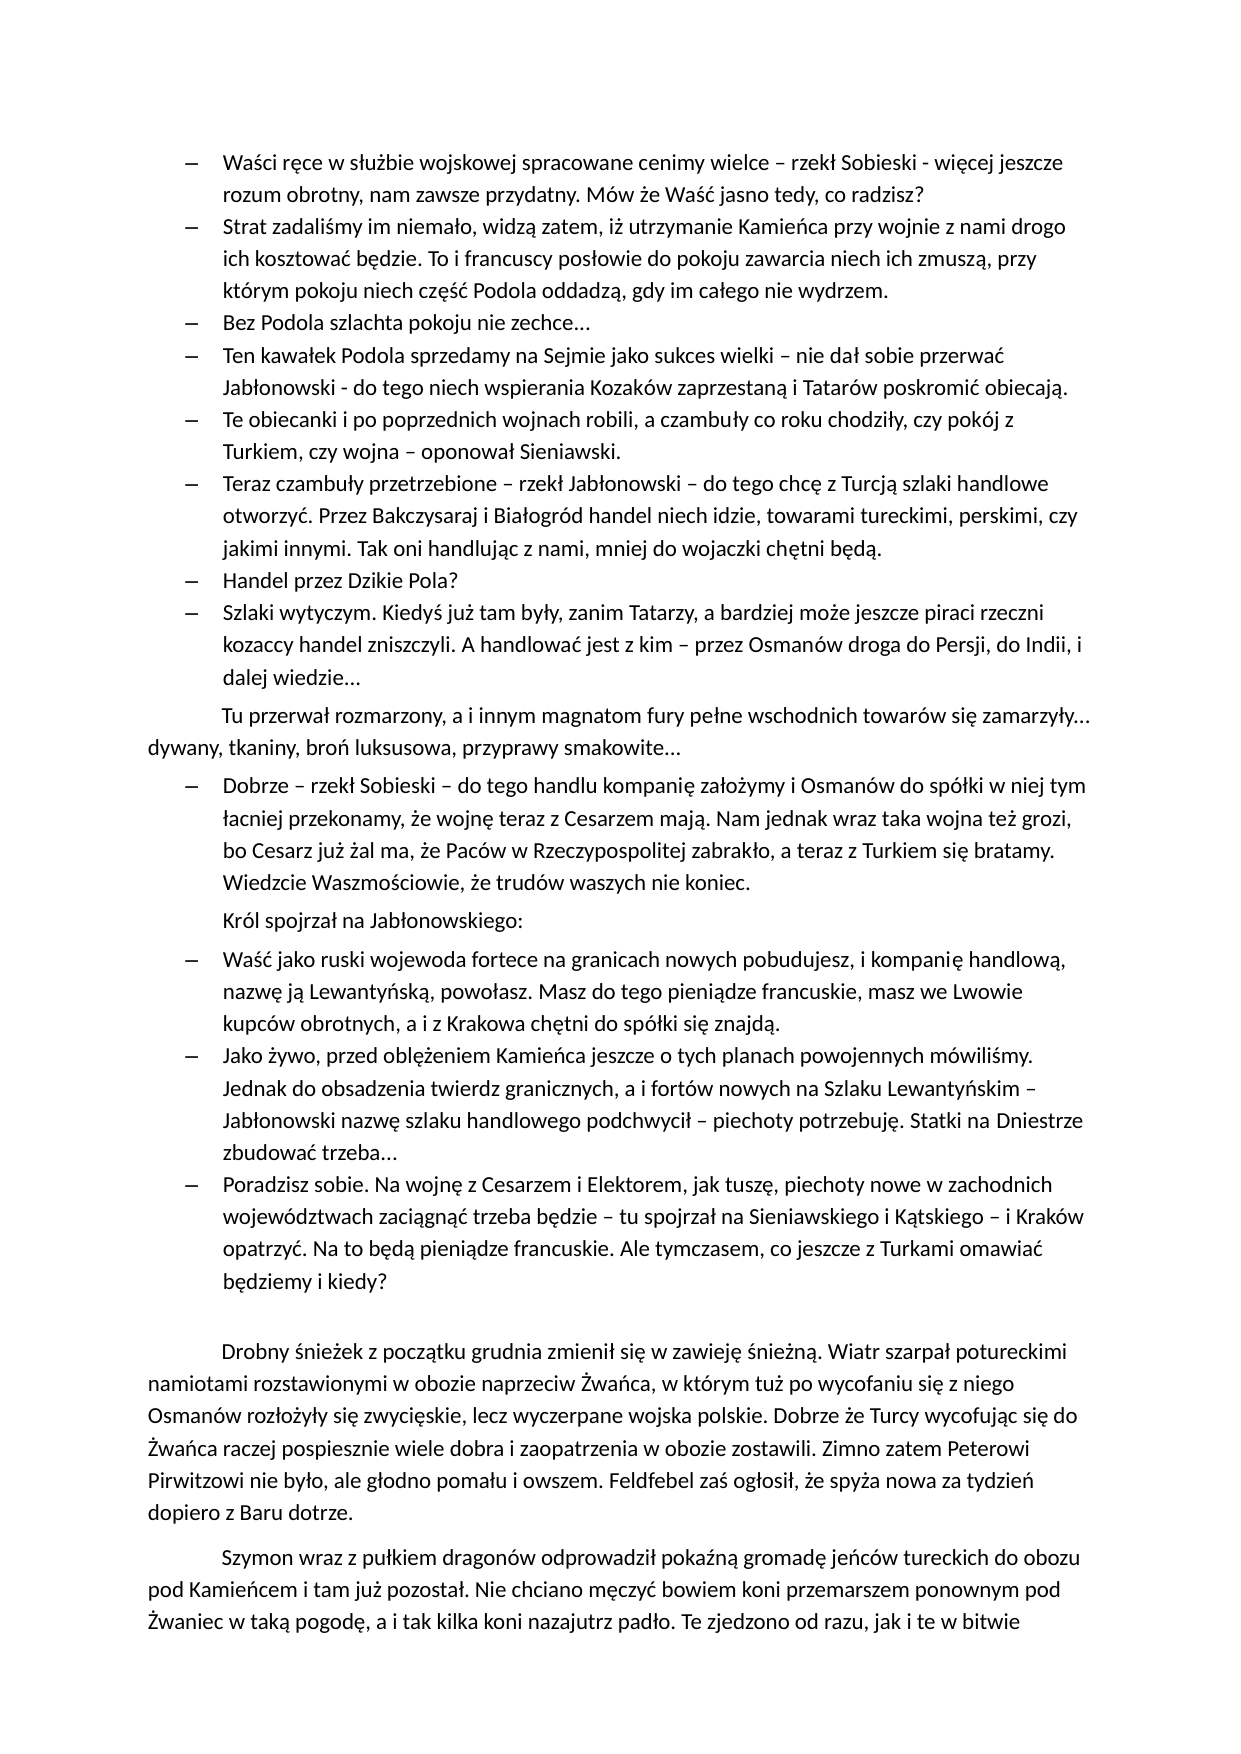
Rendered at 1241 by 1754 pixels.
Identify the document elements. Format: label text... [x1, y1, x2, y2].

list Ten kawałek Podola sprzedamy na Sejmie jako sukces wielki – nie dał sobie przerwać Jabłonowski - do tego niech wspierania Kozaków zaprzestaną i Tatarów poskromić obiecają. [185, 341, 1093, 401]
text Tu przerwał rozmarzony, a i innym magnatom fury pełne wschodnich towarów się zamarzyły... dywany, tkaniny, broń luksusowa, przyprawy smakowite... [148, 701, 1093, 761]
list Handel przez Dzikie Pola? [185, 566, 1093, 594]
list Poradzisz sobie. Na wojnę z Cesarzem i Elektorem, jak tuszę, piechoty nowe w zachodnich województwach zaciągnąć trzeba będzie – tu spojrzał na Sieniawskiego i Kątskiego – i Kraków opatrzyć. Na to będą pieniądze francuskie. Ale tymczasem, co jeszcze z Turkami omawiać będziemy i kiedy? [185, 1170, 1093, 1295]
text Szymon wraz z pułkiem dragonów odprowadził pokaźną gromadę jeńców tureckich do obozu pod Kamieńcem i tam już pozostał. Nie chciano męczyć bowiem koni przemarszem ponownym pod Żwaniec w taką pogodę, a i tak kilka koni nazajutrz padło. Te zjedzono od razu, jak i te w bitwie [148, 1543, 1093, 1635]
list Waść jako ruski wojewoda fortece na granicach nowych pobudujesz, i kompanię handlową, nazwę ją Lewantyńską, powołasz. Masz do tego pieniądze francuskie, masz we Lwowie kupców obrotnych, a i z Krakowa chętni do spółki się znajdą. [185, 945, 1093, 1037]
list Król spojrzał na Jabłonowskiego: [185, 906, 1093, 934]
list Szlaki wytyczym. Kiedyś już tam były, zanim Tatarzy, a bardziej może jeszcze piraci rzeczni kozaccy handel zniszczyli. A handlować jest z kim – przez Osmanów droga do Persji, do Indii, i dalej wiedzie... [185, 598, 1093, 691]
list Bez Podola szlachta pokoju nie zechce... [185, 308, 1093, 337]
text Drobny śnieżek z początku grudnia zmienił się w zawieję śnieżną. Wiatr szarpał potureckimi namiotami rozstawionymi w obozie naprzeciw Żwańca, w którym tuż po wycofaniu się z niego Osmanów rozłożyły się zwycięskie, lecz wyczerpane wojska polskie. Dobrze że Turcy wycofując się do Żwańca raczej pospiesznie wiele dobra i zaopatrzenia w obozie zostawili. Zimno zatem Peterowi Pirwitzowi nie było, ale głodno pomału i owszem. Feldfebel zaś ogłosił, że spyża nowa za tydzień dopiero z Baru dotrze. [148, 1337, 1093, 1526]
list Strat zadaliśmy im niemało, widzą zatem, iż utrzymanie Kamieńca przy wojnie z nami drogo ich kosztować będzie. To i francuscy posłowie do pokoju zawarcia niech ich zmuszą, przy którym pokoju niech część Podola oddadzą, gdy im całego nie wydrzem. [185, 212, 1093, 304]
list Waści ręce w służbie wojskowej spracowane cenimy wielce – rzekł Sobieski - więcej jeszcze rozum obrotny, nam zawsze przydatny. Mów że Waść jasno tedy, co radzisz? [185, 148, 1093, 208]
list Teraz czambuły przetrzebione – rzekł Jabłonowski – do tego chcę z Turcją szlaki handlowe otworzyć. Przez Bakczysaraj i Białogród handel niech idzie, towarami tureckimi, perskimi, czy jakimi innymi. Tak oni handlując z nami, mniej do wojaczki chętni będą. [185, 469, 1093, 562]
list Jako żywo, przed oblężeniem Kamieńca jeszcze o tych planach powojennych mówiliśmy. Jednak do obsadzenia twierdz granicznych, a i fortów nowych na Szlaku Lewantyńskim – Jabłonowski nazwę szlaku handlowego podchwycił – piechoty potrzebuję. Statki na Dniestrze zbudować trzeba... [185, 1041, 1093, 1166]
list Te obiecanki i po poprzednich wojnach robili, a czambuły co roku chodziły, czy pokój z Turkiem, czy wojna – oponował Sieniawski. [185, 405, 1093, 465]
list Dobrze – rzekł Sobieski – do tego handlu kompanię założymy i Osmanów do spółki w niej tym łacniej przekonamy, że wojnę teraz z Cesarzem mają. Nam jednak wraz taka wojna też grozi, bo Cesarz już żal ma, że Paców w Rzeczypospolitej zabrakło, a teraz z Turkiem się bratamy. Wiedzcie Waszmościowie, że trudów waszych nie koniec. [185, 772, 1093, 896]
